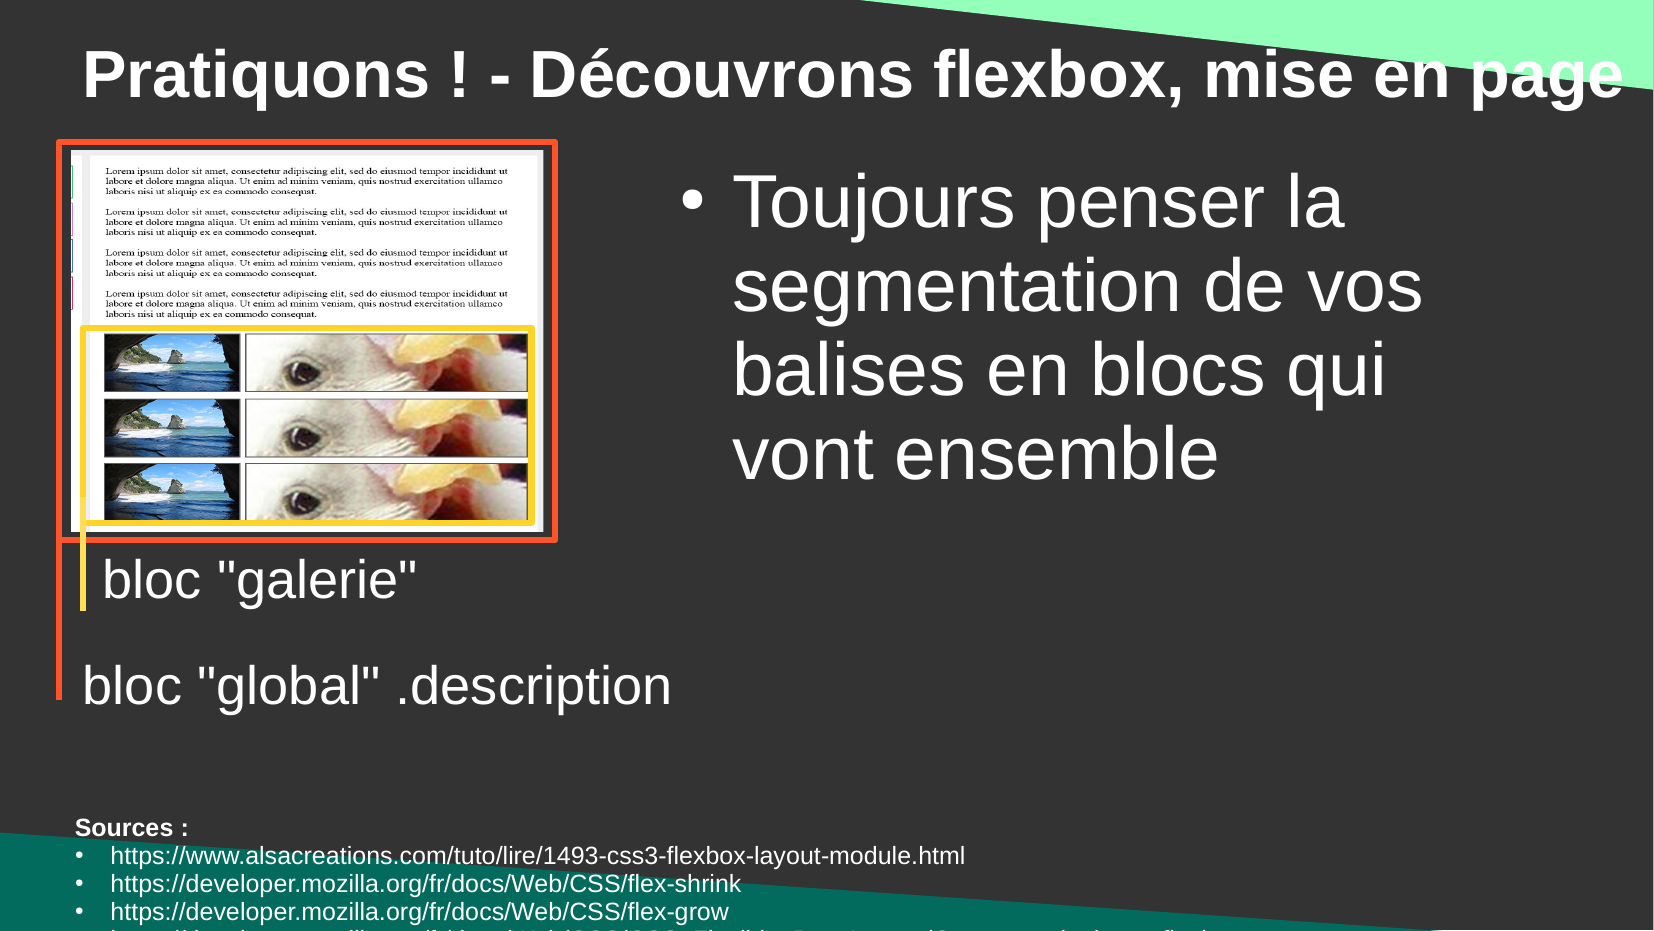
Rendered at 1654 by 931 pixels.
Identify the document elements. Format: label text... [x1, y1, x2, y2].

picture [86, 331, 528, 520]
title bloc "global" .description [82, 655, 709, 717]
picture [71, 150, 544, 532]
text_box [859, 0, 1654, 90]
list Toujours penser la segmentation de vos balises en blocs qui vont ensemble [661, 159, 1536, 753]
text_box Sources : https://www.alsacreations.com/tuto/lire/1493-css3-flexbox-layout-module.html https://developer.mozilla.org/fr/docs/Web/CSS/flex-shrink https://developer.mozilla.org/fr/docs/Web/CSS/flex-grow https://developer.mozilla.org/fr/docs/Web/CSS/CSS_Flexible_Box_Layout/Concepts_de_base_flexbox [60, 806, 1546, 931]
title Pratiquons ! - Découvrons flexbox, mise en page [82, 37, 1630, 112]
title bloc "galerie" [102, 549, 520, 610]
